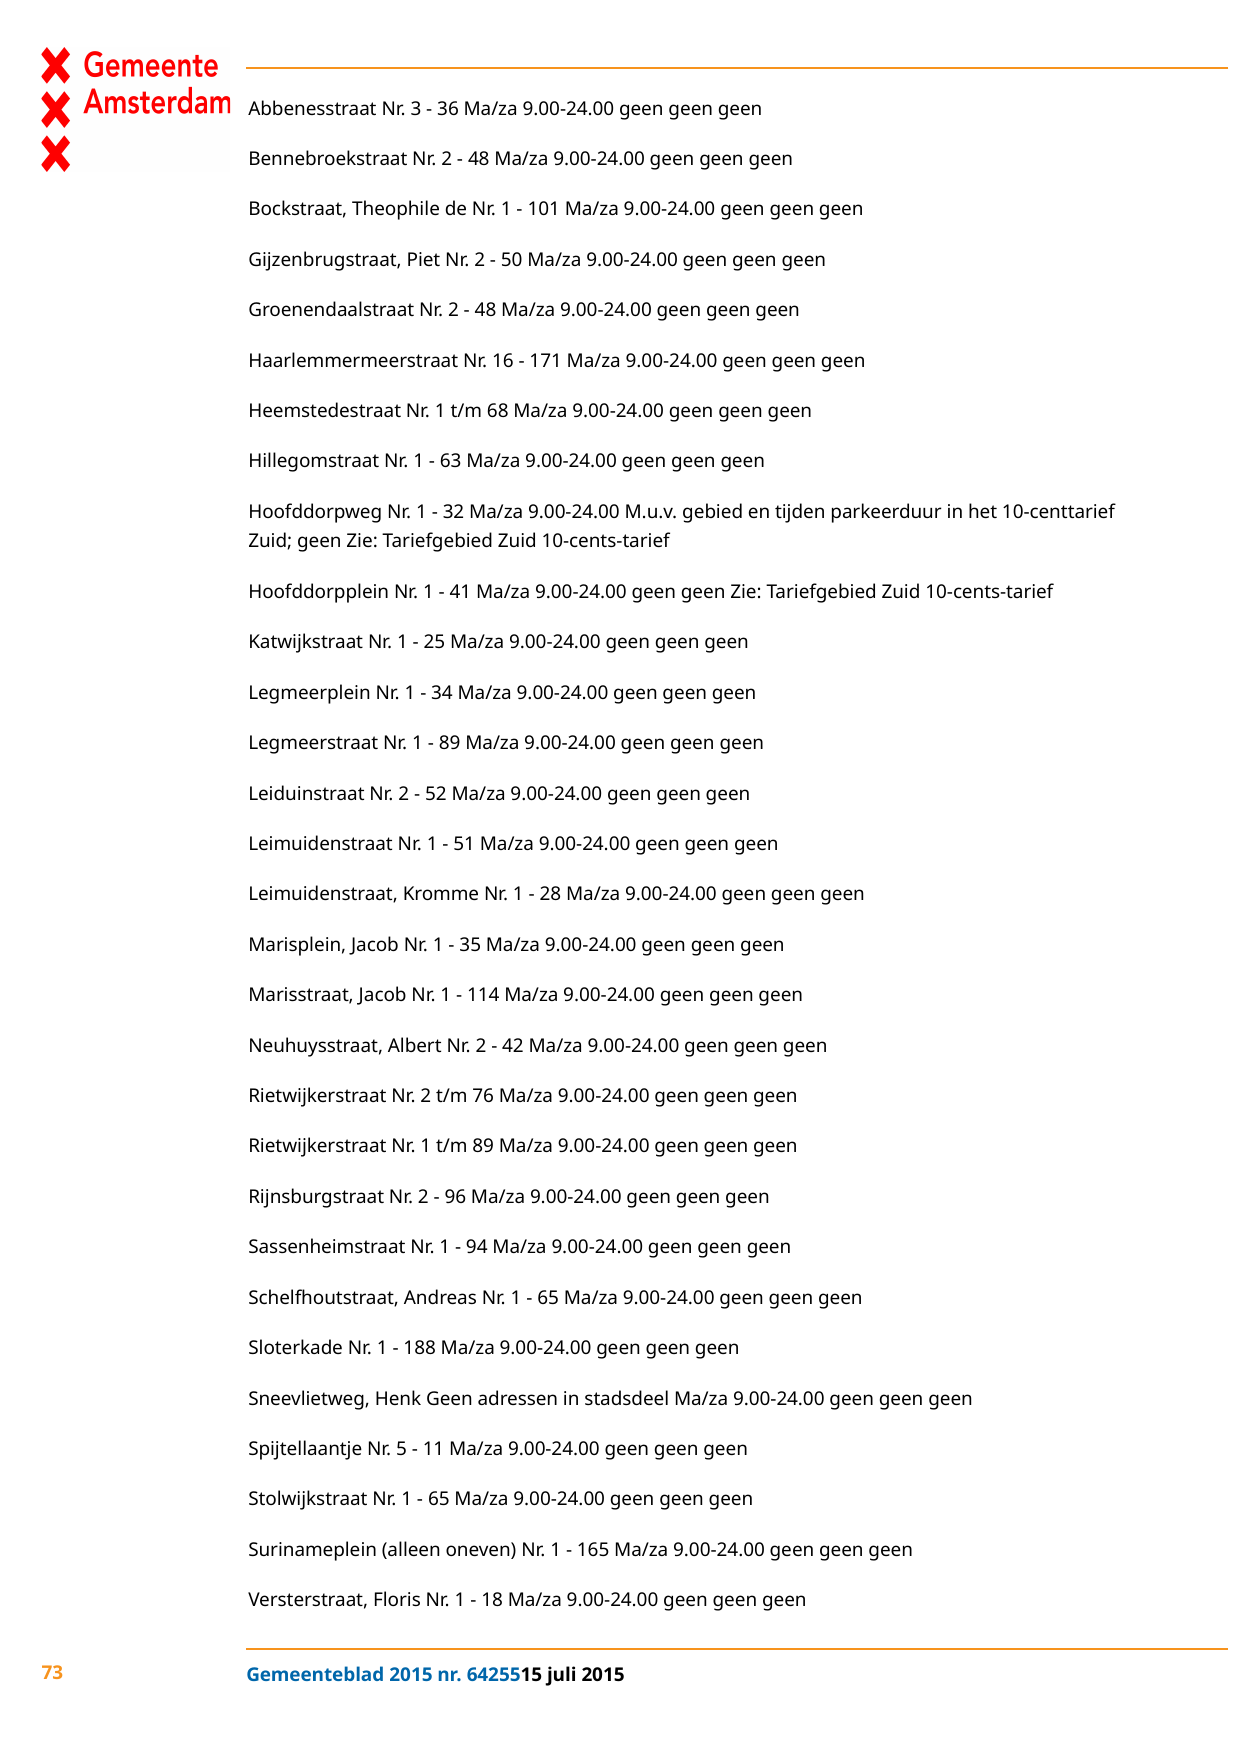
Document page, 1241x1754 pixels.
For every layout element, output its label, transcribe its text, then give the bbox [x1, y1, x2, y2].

picture [41, 47, 231, 172]
text Schelfhoutstraat, Andreas Nr. 1 - 65 Ma/za 9.00-24.00 geen geen geen [248, 1284, 1152, 1310]
text Legmeerstraat Nr. 1 - 89 Ma/za 9.00-24.00 geen geen geen [248, 729, 1152, 755]
text Hillegomstraat Nr. 1 - 63 Ma/za 9.00-24.00 geen geen geen [248, 448, 1152, 473]
text Katwijkstraat Nr. 1 - 25 Ma/za 9.00-24.00 geen geen geen [248, 628, 1152, 654]
text Hoofddorpplein Nr. 1 - 41 Ma/za 9.00-24.00 geen geen Zie: Tariefgebied Zuid 10-cents-tarief [248, 578, 1152, 604]
text Rietwijkerstraat Nr. 2 t/m 76 Ma/za 9.00-24.00 geen geen geen [248, 1082, 1152, 1108]
text Versterstraat, Floris Nr. 1 - 18 Ma/za 9.00-24.00 geen geen geen [248, 1586, 1152, 1612]
text Spijtellaantje Nr. 5 - 11 Ma/za 9.00-24.00 geen geen geen [248, 1435, 1152, 1461]
text Surinameplein (alleen oneven) Nr. 1 - 165 Ma/za 9.00-24.00 geen geen geen [248, 1536, 1152, 1562]
text Leiduinstraat Nr. 2 - 52 Ma/za 9.00-24.00 geen geen geen [248, 780, 1152, 806]
text Groenendaalstraat Nr. 2 - 48 Ma/za 9.00-24.00 geen geen geen [248, 296, 1152, 322]
text Legmeerplein Nr. 1 - 34 Ma/za 9.00-24.00 geen geen geen [248, 679, 1152, 705]
text Rietwijkerstraat Nr. 1 t/m 89 Ma/za 9.00-24.00 geen geen geen [248, 1133, 1152, 1158]
text Neuhuysstraat, Albert Nr. 2 - 42 Ma/za 9.00-24.00 geen geen geen [248, 1032, 1152, 1058]
text Rijnsburgstraat Nr. 2 - 96 Ma/za 9.00-24.00 geen geen geen [248, 1183, 1152, 1209]
text Abbenesstraat Nr. 3 - 36 Ma/za 9.00-24.00 geen geen geen [248, 95, 1152, 121]
text Gijzenbrugstraat, Piet Nr. 2 - 50 Ma/za 9.00-24.00 geen geen geen [248, 246, 1152, 272]
text Marisplein, Jacob Nr. 1 - 35 Ma/za 9.00-24.00 geen geen geen [248, 931, 1152, 957]
text Hoofddorpweg Nr. 1 - 32 Ma/za 9.00-24.00 M.u.v. gebied en tijden parkeerduur in het 10-centtarief Zuid; geen Zie: Tariefgebied Zuid 10-cents-tarief [248, 498, 1152, 553]
text Marisstraat, Jacob Nr. 1 - 114 Ma/za 9.00-24.00 geen geen geen [248, 981, 1152, 1007]
text Sloterkade Nr. 1 - 188 Ma/za 9.00-24.00 geen geen geen [248, 1334, 1152, 1360]
text Heemstedestraat Nr. 1 t/m 68 Ma/za 9.00-24.00 geen geen geen [248, 397, 1152, 423]
text Stolwijkstraat Nr. 1 - 65 Ma/za 9.00-24.00 geen geen geen [248, 1486, 1152, 1511]
text Leimuidenstraat Nr. 1 - 51 Ma/za 9.00-24.00 geen geen geen [248, 830, 1152, 856]
text Sneevlietweg, Henk Geen adressen in stadsdeel Ma/za 9.00-24.00 geen geen geen [248, 1385, 1152, 1411]
text Sassenheimstraat Nr. 1 - 94 Ma/za 9.00-24.00 geen geen geen [248, 1233, 1152, 1259]
text Bockstraat, Theophile de Nr. 1 - 101 Ma/za 9.00-24.00 geen geen geen [248, 196, 1152, 221]
text Haarlemmermeerstraat Nr. 16 - 171 Ma/za 9.00-24.00 geen geen geen [248, 347, 1152, 373]
text Leimuidenstraat, Kromme Nr. 1 - 28 Ma/za 9.00-24.00 geen geen geen [248, 881, 1152, 906]
text Bennebroekstraat Nr. 2 - 48 Ma/za 9.00-24.00 geen geen geen [248, 145, 1152, 171]
